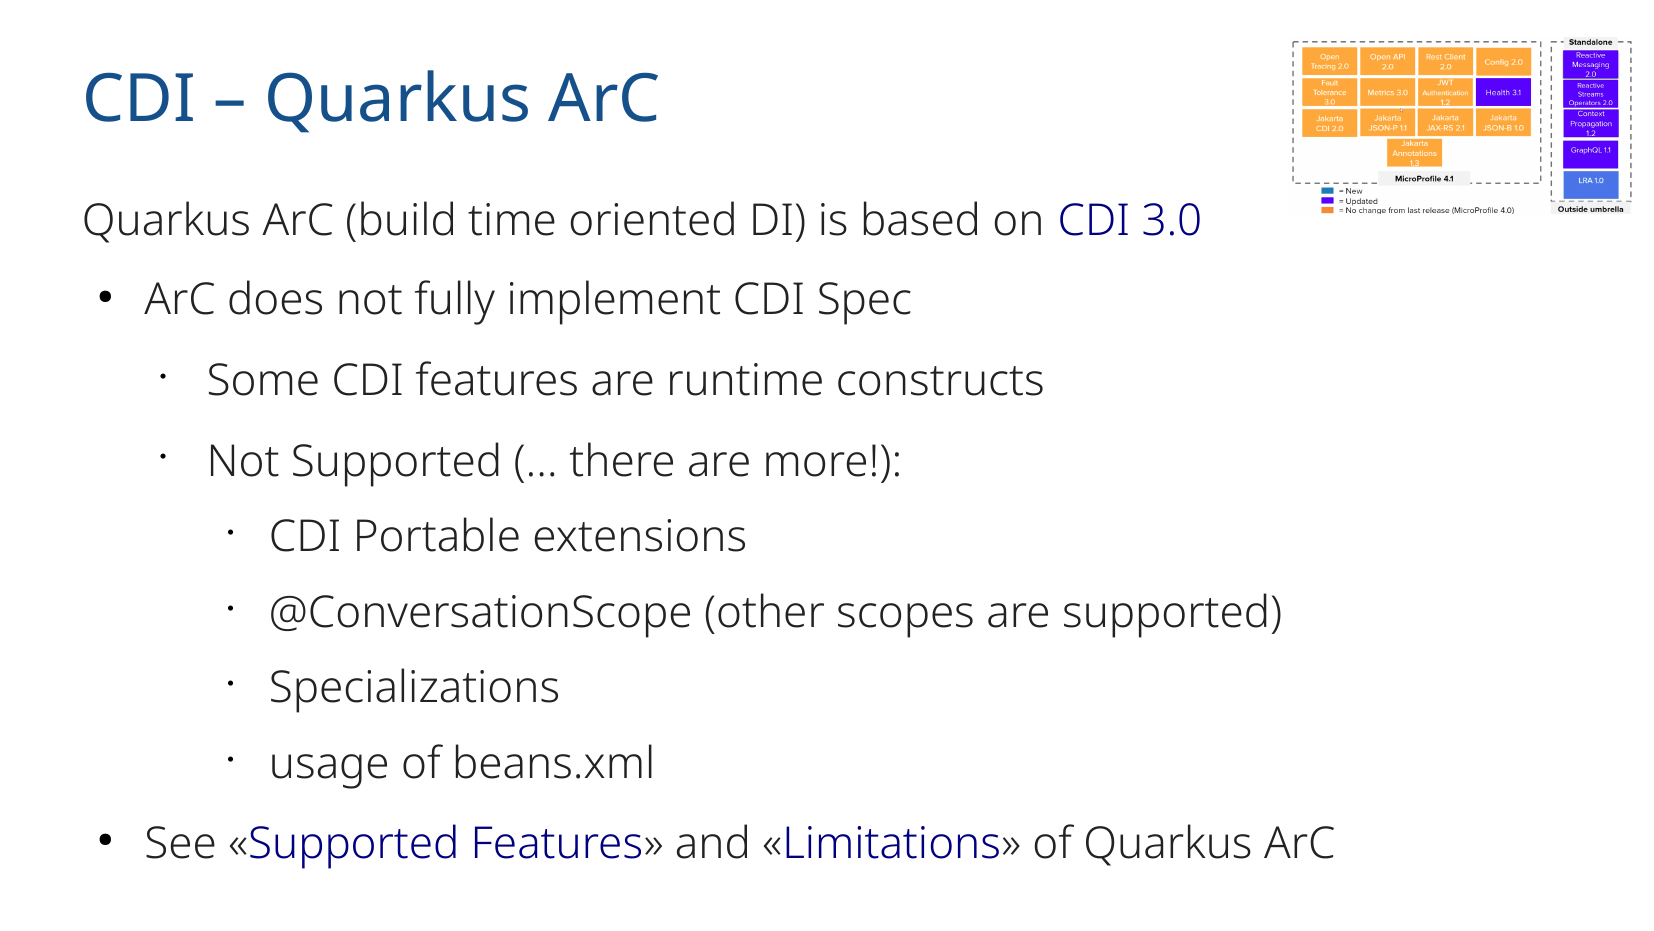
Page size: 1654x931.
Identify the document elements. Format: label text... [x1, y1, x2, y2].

picture [1287, 37, 1634, 214]
title CDI – Quarkus ArC [82, 17, 1571, 173]
list Quarkus ArC (build time oriented DI) is based on CDI 3.0 ArC does not fully implement CDI Spec Some CDI features are runtime constructs Not Supported (… there are more!): CDI Portable extensions @ConversationScope (other scopes are supported) Specializations usage of beans.xml See «Supported Features» and «Limitations» of Quarkus ArC [81, 188, 1582, 875]
